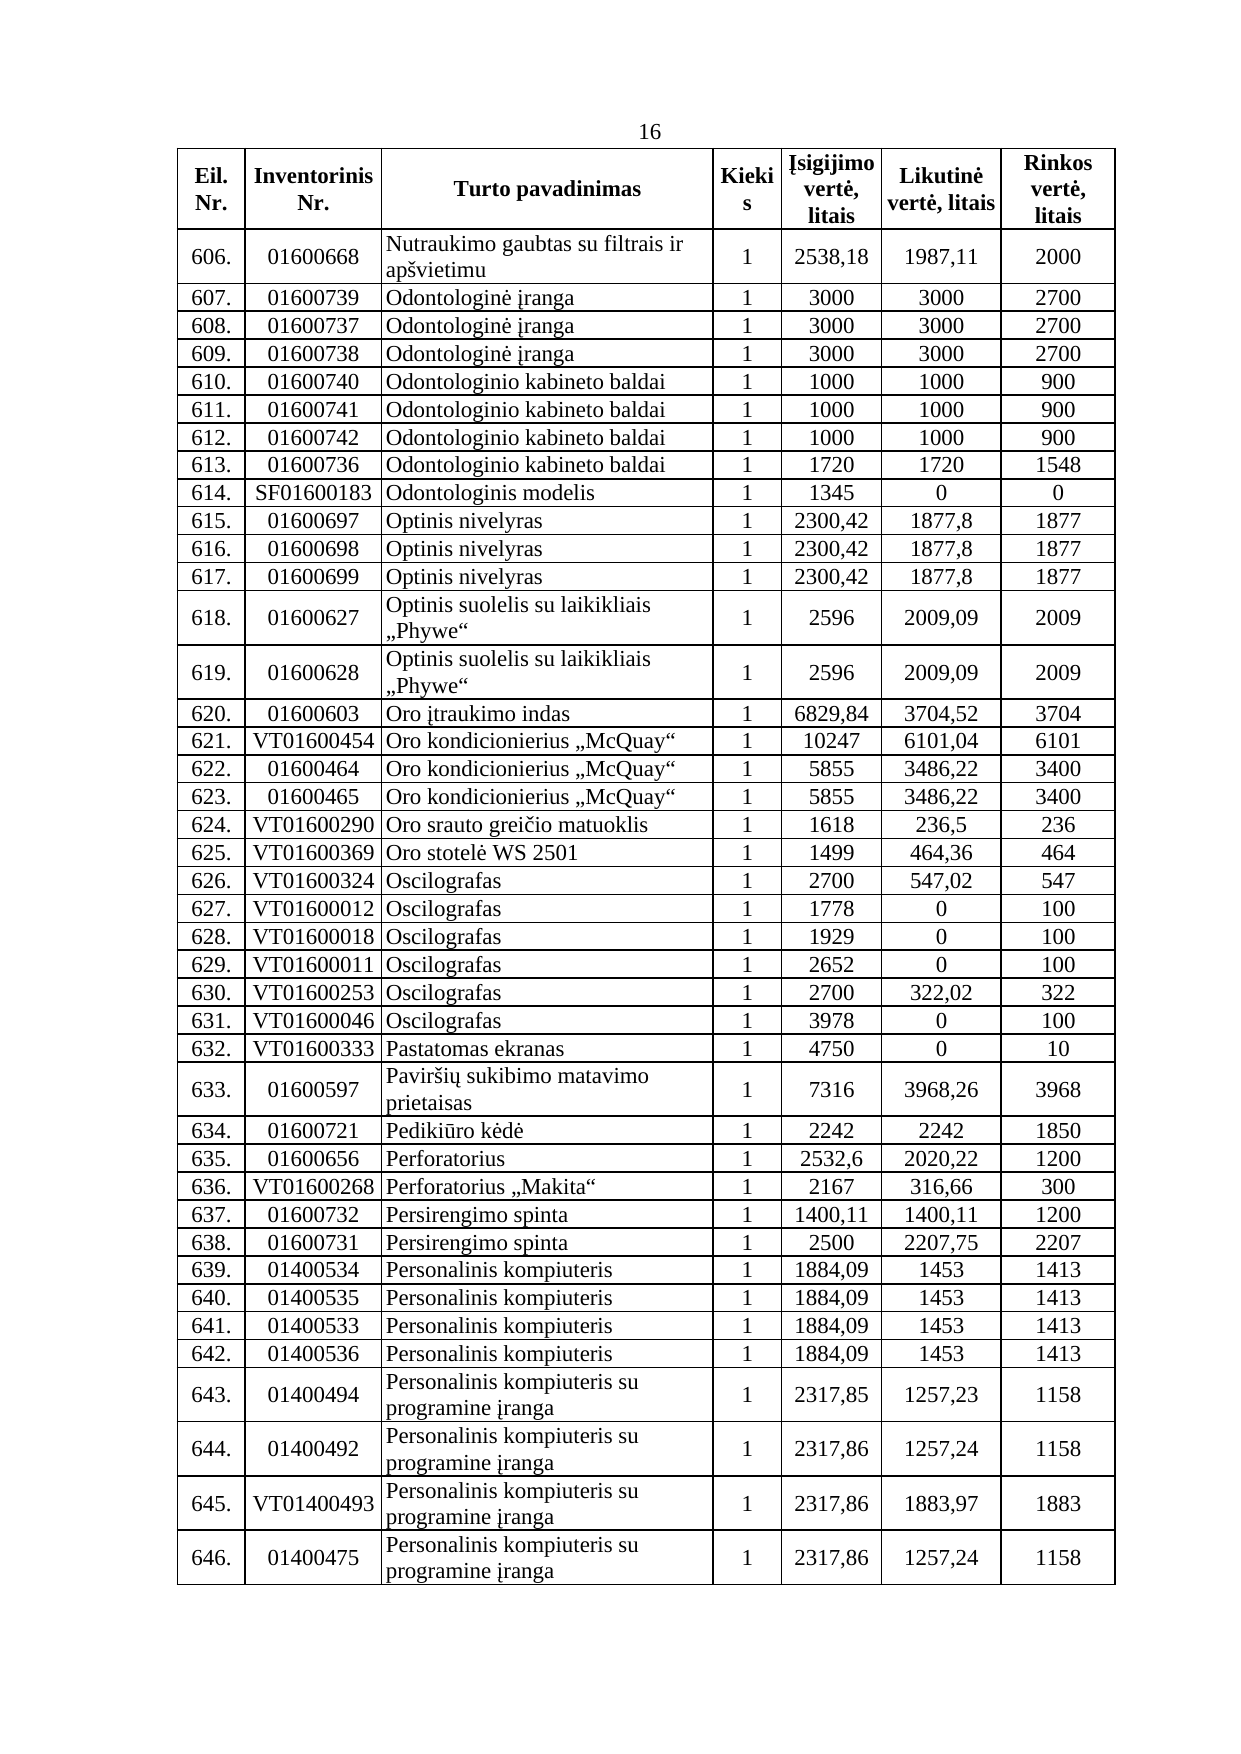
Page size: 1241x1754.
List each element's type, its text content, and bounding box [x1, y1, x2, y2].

table_cell 1 [714, 1201, 781, 1227]
table_cell 638. [178, 1229, 244, 1255]
table_cell Oro kondicionierius „McQuay“ [382, 728, 712, 754]
table_cell 3000 [782, 284, 881, 310]
table_cell 621. [178, 728, 244, 754]
table_cell 641. [178, 1312, 244, 1339]
table_cell 1 [714, 1117, 781, 1143]
table_cell VT01600011 [246, 951, 381, 977]
table_cell 1987,11 [882, 230, 1000, 282]
table_cell 1 [714, 923, 781, 949]
table_cell 4750 [782, 1035, 881, 1061]
table_cell Oro srauto greičio matuoklis [382, 811, 712, 838]
table_cell Odontologinio kabineto baldai [382, 424, 712, 450]
table_cell 611. [178, 396, 244, 422]
table_cell 3000 [782, 312, 881, 338]
table_cell 1345 [782, 480, 881, 506]
table_header Likutinė vertė, litais [882, 149, 1000, 228]
table_cell 464 [1002, 839, 1114, 866]
table_cell Odontologinio kabineto baldai [382, 368, 712, 394]
table_cell 2009 [1002, 591, 1114, 644]
table_cell Personalinis kompiuteris su programine įranga [382, 1531, 712, 1584]
table_cell 1720 [782, 452, 881, 478]
table_cell 547,02 [882, 867, 1000, 893]
table_cell 01600603 [246, 700, 381, 726]
table_cell 2000 [1002, 230, 1114, 282]
table_cell 2532,6 [782, 1145, 881, 1171]
table_cell 01400535 [246, 1285, 381, 1311]
table_cell 612. [178, 424, 244, 450]
table_cell 1400,11 [782, 1201, 881, 1227]
table_cell 1877 [1002, 507, 1114, 534]
table_cell 6101,04 [882, 728, 1000, 754]
table_cell 1158 [1002, 1531, 1114, 1584]
table_cell 3968,26 [882, 1063, 1000, 1115]
table_cell 1000 [782, 424, 881, 450]
table_cell 606. [178, 230, 244, 282]
table_cell 2700 [1002, 312, 1114, 338]
table_cell 547 [1002, 867, 1114, 893]
table_cell 1 [714, 1145, 781, 1171]
table_cell 1 [714, 1368, 781, 1421]
table_cell 1 [714, 867, 781, 893]
table_cell Odontologinė įranga [382, 312, 712, 338]
table_cell 644. [178, 1422, 244, 1475]
table_cell 01400492 [246, 1422, 381, 1475]
table_cell Persirengimo spinta [382, 1201, 712, 1227]
table_cell 2207,75 [882, 1229, 1000, 1255]
table_cell 3000 [782, 340, 881, 366]
table_cell 01600732 [246, 1201, 381, 1227]
table_cell 631. [178, 1007, 244, 1033]
table_cell 236 [1002, 811, 1114, 838]
table_cell 1413 [1002, 1285, 1114, 1311]
table_cell Personalinis kompiuteris [382, 1312, 712, 1339]
table_cell 1 [714, 424, 781, 450]
table_cell 1 [714, 1340, 781, 1367]
table_cell Persirengimo spinta [382, 1229, 712, 1255]
table_cell 1 [714, 756, 781, 782]
table_cell 623. [178, 783, 244, 810]
table_cell 1 [714, 480, 781, 506]
table_cell 6829,84 [782, 700, 881, 726]
table_cell 614. [178, 480, 244, 506]
table_cell 5855 [782, 783, 881, 810]
table_cell 7316 [782, 1063, 881, 1115]
table_cell 1257,24 [882, 1531, 1000, 1584]
table_cell 1 [714, 1531, 781, 1584]
table_cell 1 [714, 951, 781, 977]
table_cell 2700 [1002, 284, 1114, 310]
table_cell VT01600369 [246, 839, 381, 866]
table_cell 1548 [1002, 452, 1114, 478]
table_cell 01600741 [246, 396, 381, 422]
table_cell 01600699 [246, 563, 381, 589]
table_cell 628. [178, 923, 244, 949]
table_cell 1 [714, 1229, 781, 1255]
table_cell VT01600333 [246, 1035, 381, 1061]
table_cell Oscilografas [382, 979, 712, 1005]
table_cell 3486,22 [882, 756, 1000, 782]
table_cell 2167 [782, 1173, 881, 1199]
table_cell 2700 [782, 867, 881, 893]
table_cell 01400494 [246, 1368, 381, 1421]
table_cell Oro stotelė WS 2501 [382, 839, 712, 866]
table_cell 1 [714, 396, 781, 422]
table_cell 1200 [1002, 1201, 1114, 1227]
table_cell 608. [178, 312, 244, 338]
table_cell 01600698 [246, 535, 381, 562]
table_cell 2596 [782, 591, 881, 644]
table_cell 1929 [782, 923, 881, 949]
table_header Rinkos vertė, litais [1002, 149, 1114, 228]
table_cell 01600697 [246, 507, 381, 534]
table_cell Perforatorius „Makita“ [382, 1173, 712, 1199]
table_cell 10247 [782, 728, 881, 754]
table_cell 624. [178, 811, 244, 838]
table_cell 01600597 [246, 1063, 381, 1115]
table_cell 633. [178, 1063, 244, 1115]
table_cell 1 [714, 1063, 781, 1115]
table_cell Optinis suolelis su laikikliais „Phywe“ [382, 591, 712, 644]
table_cell 01600739 [246, 284, 381, 310]
table_cell 1 [714, 1285, 781, 1311]
table_cell 1000 [782, 396, 881, 422]
table_cell VT01600046 [246, 1007, 381, 1033]
table_cell 1 [714, 1007, 781, 1033]
table_cell 1 [714, 1257, 781, 1283]
table_cell 2317,85 [782, 1368, 881, 1421]
table_cell 615. [178, 507, 244, 534]
table_cell Optinis suolelis su laikikliais „Phywe“ [382, 646, 712, 698]
table_cell 3400 [1002, 783, 1114, 810]
table_cell 1877 [1002, 563, 1114, 589]
table_cell 2500 [782, 1229, 881, 1255]
table_cell 1000 [882, 368, 1000, 394]
table_cell 1 [714, 1173, 781, 1199]
table_cell 1883,97 [882, 1477, 1000, 1529]
table_cell 1877 [1002, 535, 1114, 562]
table_cell Oscilografas [382, 867, 712, 893]
table_cell 322 [1002, 979, 1114, 1005]
table_cell 1 [714, 591, 781, 644]
table_cell 632. [178, 1035, 244, 1061]
table_cell 2700 [782, 979, 881, 1005]
table_cell 2317,86 [782, 1531, 881, 1584]
table_cell 0 [882, 895, 1000, 921]
table_cell 2207 [1002, 1229, 1114, 1255]
table_cell 645. [178, 1477, 244, 1529]
table_cell 634. [178, 1117, 244, 1143]
table_cell Personalinis kompiuteris [382, 1257, 712, 1283]
table_cell VT01600268 [246, 1173, 381, 1199]
table_cell VT01600324 [246, 867, 381, 893]
table_cell 3400 [1002, 756, 1114, 782]
table_cell 625. [178, 839, 244, 866]
table_cell 464,36 [882, 839, 1000, 866]
table_cell 100 [1002, 1007, 1114, 1033]
table_header Inventorinis Nr. [246, 149, 381, 228]
table_cell 01600742 [246, 424, 381, 450]
table_cell 3000 [882, 312, 1000, 338]
table_cell Optinis nivelyras [382, 535, 712, 562]
table_cell 6101 [1002, 728, 1114, 754]
table_cell 2020,22 [882, 1145, 1000, 1171]
table_cell Personalinis kompiuteris [382, 1285, 712, 1311]
table_cell 1200 [1002, 1145, 1114, 1171]
table_cell 1400,11 [882, 1201, 1000, 1227]
table_cell 1453 [882, 1285, 1000, 1311]
table_cell 1 [714, 535, 781, 562]
table_cell 236,5 [882, 811, 1000, 838]
table_cell 1 [714, 646, 781, 698]
table_cell Oscilografas [382, 951, 712, 977]
table_cell 1 [714, 1422, 781, 1475]
table_cell 3978 [782, 1007, 881, 1033]
table_cell 01400536 [246, 1340, 381, 1367]
table_cell Personalinis kompiuteris [382, 1340, 712, 1367]
table_cell 642. [178, 1340, 244, 1367]
table_cell 1 [714, 507, 781, 534]
table_cell Paviršių sukibimo matavimo prietaisas [382, 1063, 712, 1115]
table_cell 1000 [882, 396, 1000, 422]
table_cell VT01600018 [246, 923, 381, 949]
table_cell 1884,09 [782, 1257, 881, 1283]
table_cell 900 [1002, 368, 1114, 394]
table_cell 1 [714, 452, 781, 478]
table_cell 1 [714, 1312, 781, 1339]
table_cell 01600738 [246, 340, 381, 366]
table_header Eil. Nr. [178, 149, 244, 228]
table_cell 619. [178, 646, 244, 698]
table_cell 627. [178, 895, 244, 921]
table_cell 1720 [882, 452, 1000, 478]
table_cell 1158 [1002, 1422, 1114, 1475]
table_cell 2700 [1002, 340, 1114, 366]
table_cell 1877,8 [882, 507, 1000, 534]
table_cell 622. [178, 756, 244, 782]
table_cell 635. [178, 1145, 244, 1171]
table_cell 1618 [782, 811, 881, 838]
table_cell 1413 [1002, 1340, 1114, 1367]
table_cell 630. [178, 979, 244, 1005]
table_cell 2317,86 [782, 1422, 881, 1475]
table_cell Odontologinio kabineto baldai [382, 396, 712, 422]
table_cell VT01600253 [246, 979, 381, 1005]
table_cell 316,66 [882, 1173, 1000, 1199]
table_cell 636. [178, 1173, 244, 1199]
table_cell 01600465 [246, 783, 381, 810]
table_cell 900 [1002, 396, 1114, 422]
table_cell 100 [1002, 923, 1114, 949]
table_cell 0 [882, 480, 1000, 506]
table_cell 01600464 [246, 756, 381, 782]
table_cell 1 [714, 563, 781, 589]
table_cell 620. [178, 700, 244, 726]
table_cell Optinis nivelyras [382, 563, 712, 589]
table_cell Odontologinio kabineto baldai [382, 452, 712, 478]
table_cell 1158 [1002, 1368, 1114, 1421]
table_cell 640. [178, 1285, 244, 1311]
table_cell 01400534 [246, 1257, 381, 1283]
table_cell 1 [714, 811, 781, 838]
table_header Kiekis [714, 149, 781, 228]
table_cell 3704 [1002, 700, 1114, 726]
table_cell 610. [178, 368, 244, 394]
table_cell 1257,24 [882, 1422, 1000, 1475]
table_cell 3000 [882, 284, 1000, 310]
table_cell 616. [178, 535, 244, 562]
table_cell 1 [714, 728, 781, 754]
table_cell 3968 [1002, 1063, 1114, 1115]
table_cell 2009,09 [882, 591, 1000, 644]
table_cell 0 [1002, 480, 1114, 506]
table_cell Personalinis kompiuteris su programine įranga [382, 1422, 712, 1475]
table_cell 2009,09 [882, 646, 1000, 698]
table_cell 1 [714, 1035, 781, 1061]
table_cell 1 [714, 312, 781, 338]
table_cell 1000 [782, 368, 881, 394]
table_cell 01600736 [246, 452, 381, 478]
table_cell 5855 [782, 756, 881, 782]
table_cell 01400533 [246, 1312, 381, 1339]
table_cell Oscilografas [382, 923, 712, 949]
table_cell 1 [714, 340, 781, 366]
table_cell 2300,42 [782, 563, 881, 589]
table_cell Nutraukimo gaubtas su filtrais ir apšvietimu [382, 230, 712, 282]
table_cell 1 [714, 979, 781, 1005]
table_cell Pastatomas ekranas [382, 1035, 712, 1061]
table_header Turto pavadinimas [382, 149, 712, 228]
table_cell 0 [882, 923, 1000, 949]
table_cell 618. [178, 591, 244, 644]
table_cell Oro įtraukimo indas [382, 700, 712, 726]
table_cell 10 [1002, 1035, 1114, 1061]
table_cell 2242 [882, 1117, 1000, 1143]
table_cell 2652 [782, 951, 881, 977]
table_cell 1850 [1002, 1117, 1114, 1143]
table_cell 1 [714, 284, 781, 310]
table_cell 643. [178, 1368, 244, 1421]
table_cell Odontologinė įranga [382, 284, 712, 310]
table_cell 607. [178, 284, 244, 310]
table_cell 1877,8 [882, 535, 1000, 562]
table_cell 1 [714, 368, 781, 394]
table_cell 2300,42 [782, 535, 881, 562]
table_cell Personalinis kompiuteris su programine įranga [382, 1368, 712, 1421]
table_cell 0 [882, 1007, 1000, 1033]
table_cell Oro kondicionierius „McQuay“ [382, 756, 712, 782]
table_cell Pedikiūro kėdė [382, 1117, 712, 1143]
table_cell SF01600183 [246, 480, 381, 506]
table_cell 0 [882, 1035, 1000, 1061]
table_cell 1453 [882, 1312, 1000, 1339]
table_cell Oscilografas [382, 1007, 712, 1033]
table_cell VT01400493 [246, 1477, 381, 1529]
table_cell 613. [178, 452, 244, 478]
table_cell 637. [178, 1201, 244, 1227]
table_cell 1 [714, 700, 781, 726]
table_cell VT01600290 [246, 811, 381, 838]
table_cell 01600740 [246, 368, 381, 394]
table_cell Odontologinis modelis [382, 480, 712, 506]
table_cell 639. [178, 1257, 244, 1283]
table_cell 1778 [782, 895, 881, 921]
table_cell 01600731 [246, 1229, 381, 1255]
table_cell 2317,86 [782, 1477, 881, 1529]
table_cell VT01600012 [246, 895, 381, 921]
table_cell 1877,8 [882, 563, 1000, 589]
table_cell 1000 [882, 424, 1000, 450]
table_cell 01600721 [246, 1117, 381, 1143]
table_cell 609. [178, 340, 244, 366]
table_cell 01600737 [246, 312, 381, 338]
table_cell 1883 [1002, 1477, 1114, 1529]
table_cell 1884,09 [782, 1340, 881, 1367]
table_cell Oscilografas [382, 895, 712, 921]
table_cell 1453 [882, 1257, 1000, 1283]
table_cell 100 [1002, 951, 1114, 977]
table_cell Odontologinė įranga [382, 340, 712, 366]
table_header Įsigijimo vertė, litais [782, 149, 881, 228]
table_cell 646. [178, 1531, 244, 1584]
table_cell 2538,18 [782, 230, 881, 282]
table_cell 2009 [1002, 646, 1114, 698]
table_cell 629. [178, 951, 244, 977]
table_cell 1453 [882, 1340, 1000, 1367]
table_cell 3000 [882, 340, 1000, 366]
table_cell 1499 [782, 839, 881, 866]
table_cell VT01600454 [246, 728, 381, 754]
table_cell 626. [178, 867, 244, 893]
table_cell 3704,52 [882, 700, 1000, 726]
table_cell 300 [1002, 1173, 1114, 1199]
table_cell 322,02 [882, 979, 1000, 1005]
table_cell 01600656 [246, 1145, 381, 1171]
table_cell 2242 [782, 1117, 881, 1143]
table_cell 1413 [1002, 1312, 1114, 1339]
table_cell 01600668 [246, 230, 381, 282]
table_cell 1884,09 [782, 1285, 881, 1311]
table_cell 1 [714, 895, 781, 921]
table_cell Oro kondicionierius „McQuay“ [382, 783, 712, 810]
table_cell 1 [714, 1477, 781, 1529]
table_cell 01600628 [246, 646, 381, 698]
table_cell 1884,09 [782, 1312, 881, 1339]
table_cell 100 [1002, 895, 1114, 921]
table_cell 1257,23 [882, 1368, 1000, 1421]
table_cell 3486,22 [882, 783, 1000, 810]
table_cell 1413 [1002, 1257, 1114, 1283]
table_cell 01400475 [246, 1531, 381, 1584]
table_cell 1 [714, 783, 781, 810]
table_cell Perforatorius [382, 1145, 712, 1171]
table_cell Personalinis kompiuteris su programine įranga [382, 1477, 712, 1529]
table_cell 1 [714, 230, 781, 282]
table_cell 01600627 [246, 591, 381, 644]
table_cell 0 [882, 951, 1000, 977]
table_cell 1 [714, 839, 781, 866]
table_cell 617. [178, 563, 244, 589]
table_cell 2300,42 [782, 507, 881, 534]
table_cell Optinis nivelyras [382, 507, 712, 534]
table_cell 2596 [782, 646, 881, 698]
table_cell 900 [1002, 424, 1114, 450]
